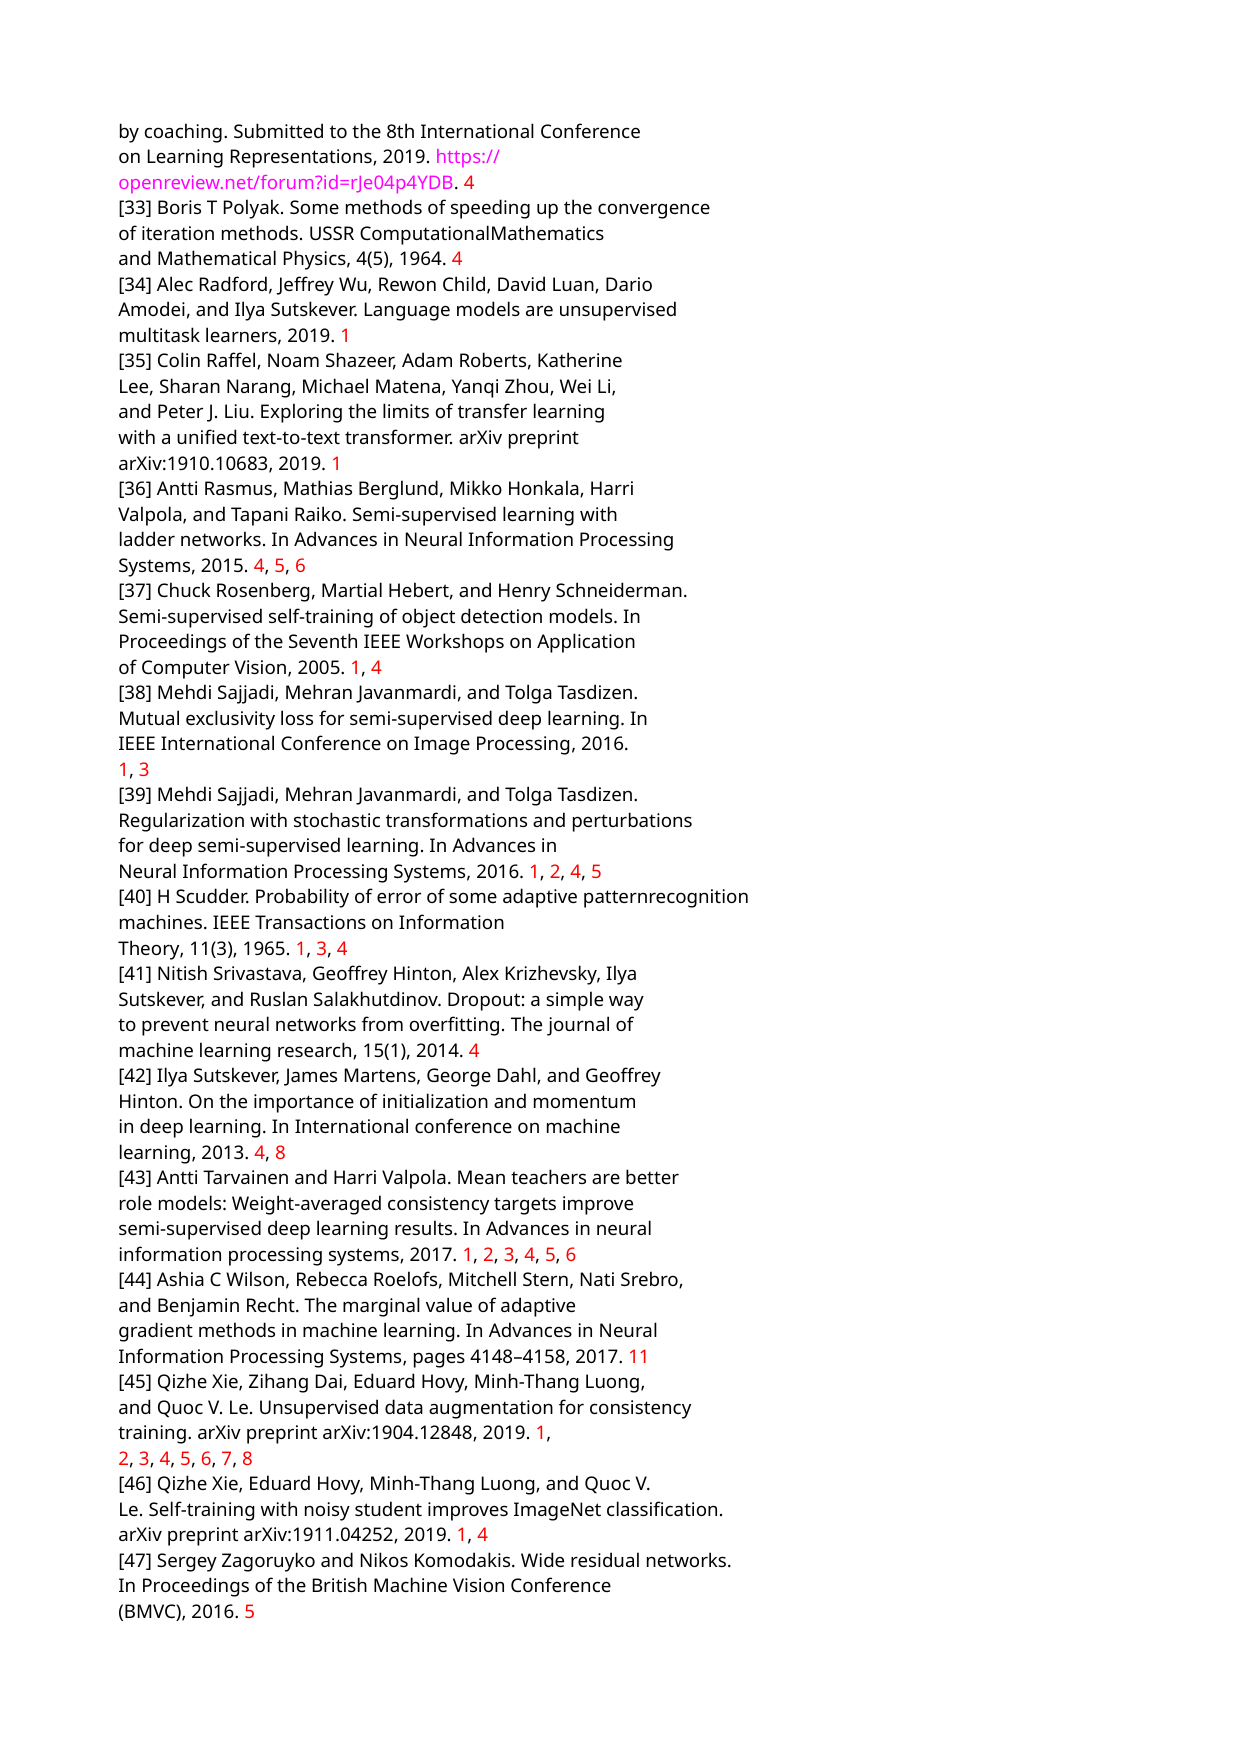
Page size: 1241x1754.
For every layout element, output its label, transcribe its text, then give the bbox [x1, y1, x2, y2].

text and Benjamin Recht. The marginal value of adaptive [118, 1292, 1122, 1318]
text Semi-supervised self-training of object detection models. In [118, 603, 1122, 628]
text [43] Antti Tarvainen and Harri Valpola. Mean teachers are better [118, 1164, 1122, 1190]
text [44] Ashia C Wilson, Rebecca Roelofs, Mitchell Stern, Nati Srebro, [118, 1267, 1122, 1292]
text Neural Information Processing Systems, 2016. 1, 2, 4, 5 [118, 858, 1122, 884]
text 1, 3 [118, 756, 1122, 782]
text gradient methods in machine learning. In Advances in Neural [118, 1318, 1122, 1343]
text of iteration methods. USSR ComputationalMathematics [118, 220, 1122, 246]
text [40] H Scudder. Probability of error of some adaptive patternrecognition [118, 884, 1122, 909]
text Lee, Sharan Narang, Michael Matena, Yanqi Zhou, Wei Li, [118, 373, 1122, 399]
text multitask learners, 2019. 1 [118, 322, 1122, 348]
text and Quoc V. Le. Unsupervised data augmentation for consistency [118, 1394, 1122, 1420]
text machine learning research, 15(1), 2014. 4 [118, 1037, 1122, 1062]
text Amodei, and Ilya Sutskever. Language models are unsupervised [118, 297, 1122, 322]
text Theory, 11(3), 1965. 1, 3, 4 [118, 935, 1122, 960]
text [38] Mehdi Sajjadi, Mehran Javanmardi, and Tolga Tasdizen. [118, 679, 1122, 705]
text [47] Sergey Zagoruyko and Nikos Komodakis. Wide residual networks. [118, 1547, 1122, 1573]
text [39] Mehdi Sajjadi, Mehran Javanmardi, and Tolga Tasdizen. [118, 782, 1122, 807]
text (BMVC), 2016. 5 [118, 1598, 1122, 1624]
text by coaching. Submitted to the 8th International Conference [118, 118, 1122, 144]
text IEEE International Conference on Image Processing, 2016. [118, 731, 1122, 756]
text and Peter J. Liu. Exploring the limits of transfer learning [118, 399, 1122, 424]
text [42] Ilya Sutskever, James Martens, George Dahl, and Geoffrey [118, 1062, 1122, 1088]
text Le. Self-training with noisy student improves ImageNet classification. [118, 1496, 1122, 1522]
text information processing systems, 2017. 1, 2, 3, 4, 5, 6 [118, 1241, 1122, 1267]
text Proceedings of the Seventh IEEE Workshops on Application [118, 628, 1122, 654]
text In Proceedings of the British Machine Vision Conference [118, 1573, 1122, 1598]
text in deep learning. In International conference on machine [118, 1113, 1122, 1139]
text arXiv preprint arXiv:1911.04252, 2019. 1, 4 [118, 1522, 1122, 1547]
text Sutskever, and Ruslan Salakhutdinov. Dropout: a simple way [118, 986, 1122, 1011]
text Valpola, and Tapani Raiko. Semi-supervised learning with [118, 501, 1122, 526]
text on Learning Representations, 2019. https:// [118, 144, 1122, 169]
text role models: Weight-averaged consistency targets improve [118, 1190, 1122, 1216]
text for deep semi-supervised learning. In Advances in [118, 833, 1122, 858]
text [33] Boris T Polyak. Some methods of speeding up the convergence [118, 195, 1122, 220]
text openreview.net/forum?id=rJe04p4YDB. 4 [118, 169, 1122, 195]
text learning, 2013. 4, 8 [118, 1139, 1122, 1164]
text with a unified text-to-text transformer. arXiv preprint [118, 424, 1122, 450]
text machines. IEEE Transactions on Information [118, 909, 1122, 935]
text training. arXiv preprint arXiv:1904.12848, 2019. 1, [118, 1420, 1122, 1445]
text arXiv:1910.10683, 2019. 1 [118, 450, 1122, 475]
text to prevent neural networks from overfitting. The journal of [118, 1011, 1122, 1037]
text semi-supervised deep learning results. In Advances in neural [118, 1216, 1122, 1241]
text of Computer Vision, 2005. 1, 4 [118, 654, 1122, 679]
text Mutual exclusivity loss for semi-supervised deep learning. In [118, 705, 1122, 731]
text ladder networks. In Advances in Neural Information Processing [118, 526, 1122, 552]
text Systems, 2015. 4, 5, 6 [118, 552, 1122, 577]
text [45] Qizhe Xie, Zihang Dai, Eduard Hovy, Minh-Thang Luong, [118, 1369, 1122, 1394]
text [46] Qizhe Xie, Eduard Hovy, Minh-Thang Luong, and Quoc V. [118, 1471, 1122, 1496]
text 2, 3, 4, 5, 6, 7, 8 [118, 1445, 1122, 1471]
text Hinton. On the importance of initialization and momentum [118, 1088, 1122, 1113]
text Regularization with stochastic transformations and perturbations [118, 807, 1122, 833]
text and Mathematical Physics, 4(5), 1964. 4 [118, 246, 1122, 271]
text [37] Chuck Rosenberg, Martial Hebert, and Henry Schneiderman. [118, 577, 1122, 603]
text [41] Nitish Srivastava, Geoffrey Hinton, Alex Krizhevsky, Ilya [118, 960, 1122, 986]
text [36] Antti Rasmus, Mathias Berglund, Mikko Honkala, Harri [118, 475, 1122, 501]
text Information Processing Systems, pages 4148–4158, 2017. 11 [118, 1343, 1122, 1369]
text [35] Colin Raffel, Noam Shazeer, Adam Roberts, Katherine [118, 348, 1122, 373]
text [34] Alec Radford, Jeffrey Wu, Rewon Child, David Luan, Dario [118, 271, 1122, 297]
